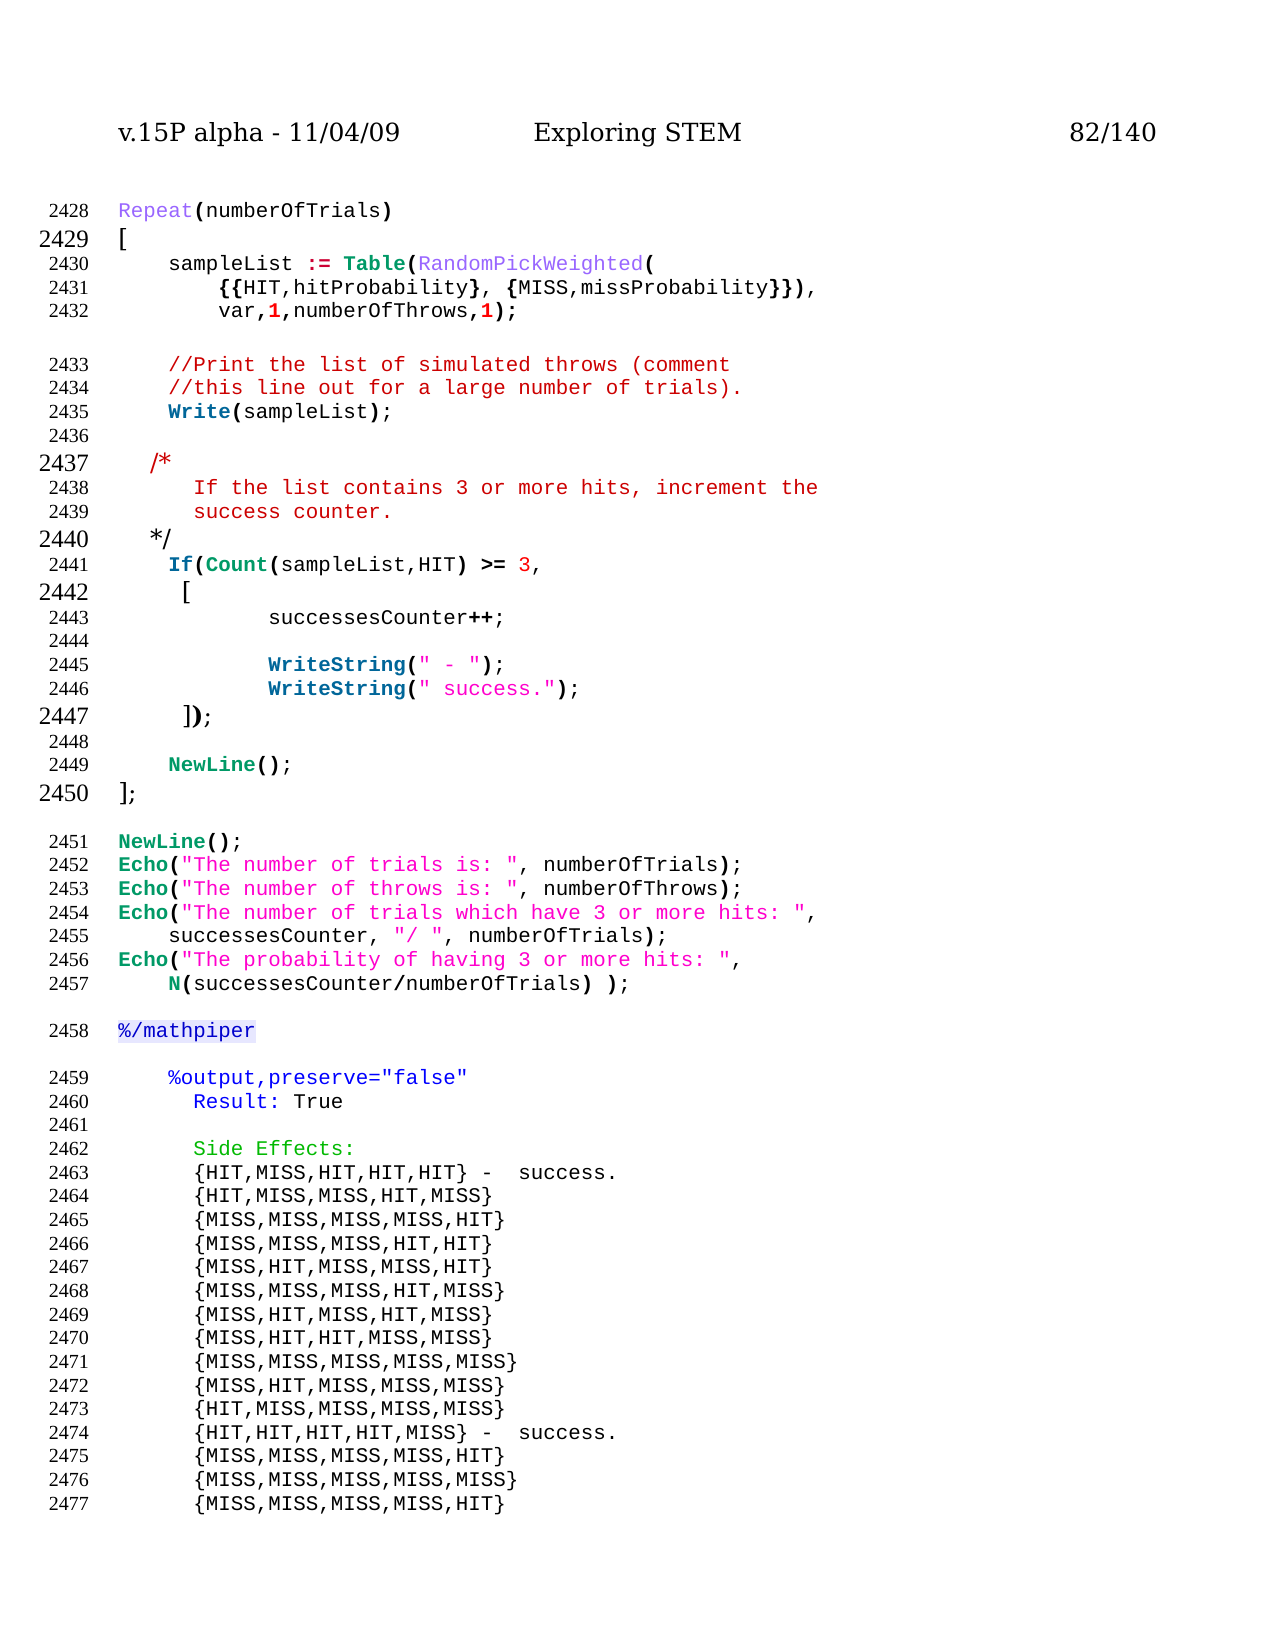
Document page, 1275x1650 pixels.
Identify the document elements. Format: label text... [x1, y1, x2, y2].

text sampleList := Table(RandomPickWeighted( [118, 253, 1157, 277]
text If the list contains 3 or more hits, increment the [118, 477, 1157, 501]
text {{HIT,hitProbability}, {MISS,missProbability}}), [118, 277, 1157, 301]
text {MISS,MISS,MISS,HIT,MISS} [118, 1280, 1157, 1304]
text NewLine(); [118, 831, 1157, 854]
text %output,preserve="false" [118, 1067, 1157, 1091]
text {HIT,MISS,HIT,HIT,HIT} - success. [118, 1162, 1157, 1185]
text If(Count(sampleList,HIT) >= 3, [118, 554, 1157, 577]
text {HIT,MISS,MISS,MISS,MISS} [118, 1398, 1157, 1422]
text /* [118, 448, 1157, 477]
text {HIT,HIT,HIT,HIT,MISS} - success. [118, 1422, 1157, 1446]
text {MISS,HIT,HIT,MISS,MISS} [118, 1327, 1157, 1351]
text Repeat(numberOfTrials) [118, 200, 1157, 224]
text [ [118, 577, 1157, 607]
text Echo("The number of trials is: ", numberOfTrials); [118, 854, 1157, 878]
text successesCounter, "/ ", numberOfTrials); [118, 925, 1157, 949]
text WriteString(" success."); [118, 678, 1157, 701]
text Write(sampleList); [118, 401, 1157, 424]
text {MISS,MISS,MISS,MISS,MISS} [118, 1351, 1157, 1374]
text */ [118, 525, 1157, 554]
text Echo("The number of throws is: ", numberOfThrows); [118, 878, 1157, 902]
text {MISS,MISS,MISS,HIT,HIT} [118, 1233, 1157, 1256]
text Side Effects: [118, 1138, 1157, 1162]
text //Print the list of simulated throws (comment [118, 354, 1157, 377]
text {MISS,MISS,MISS,MISS,HIT} [118, 1209, 1157, 1233]
text N(successesCounter/numberOfTrials) ); [118, 973, 1157, 996]
text %/mathpiper [118, 1020, 1157, 1043]
text {MISS,HIT,MISS,MISS,MISS} [118, 1374, 1157, 1398]
text [ [118, 224, 1157, 253]
text {MISS,MISS,MISS,MISS,HIT} [118, 1493, 1157, 1516]
text Result: True [118, 1091, 1157, 1114]
text successesCounter++; [118, 607, 1157, 630]
text ]; [118, 778, 1157, 807]
text Echo("The probability of having 3 or more hits: ", [118, 949, 1157, 973]
text Echo("The number of trials which have 3 or more hits: ", [118, 902, 1157, 925]
text WriteString(" - "); [118, 654, 1157, 678]
text {HIT,MISS,MISS,HIT,MISS} [118, 1185, 1157, 1209]
text success counter. [118, 501, 1157, 525]
text ]); [118, 701, 1157, 731]
text var,1,numberOfThrows,1); [118, 301, 1157, 324]
text NewLine(); [118, 754, 1157, 778]
text {MISS,MISS,MISS,MISS,MISS} [118, 1469, 1157, 1493]
text //this line out for a large number of trials). [118, 377, 1157, 401]
text {MISS,HIT,MISS,HIT,MISS} [118, 1304, 1157, 1327]
text {MISS,HIT,MISS,MISS,HIT} [118, 1256, 1157, 1280]
text {MISS,MISS,MISS,MISS,HIT} [118, 1446, 1157, 1469]
